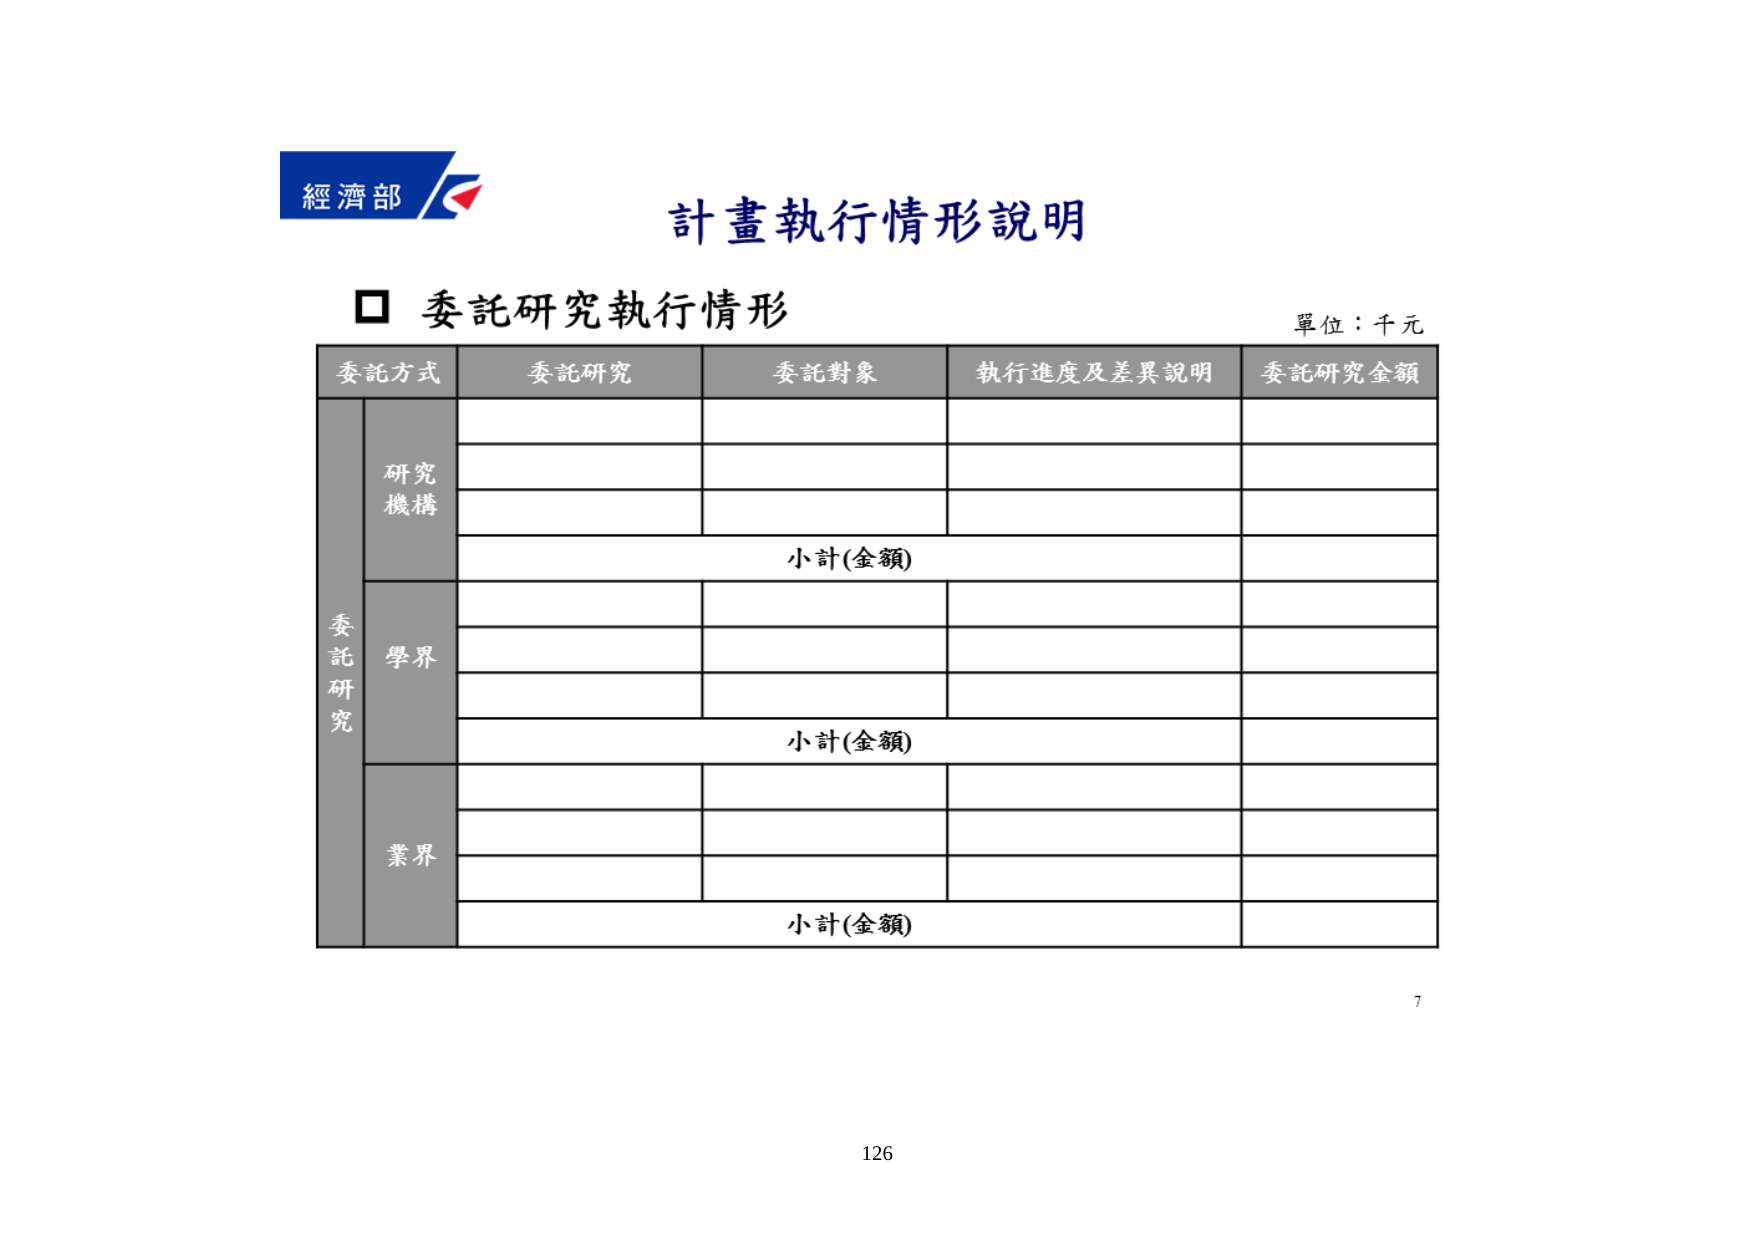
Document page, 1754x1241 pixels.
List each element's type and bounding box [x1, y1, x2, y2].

picture [280, 151, 1474, 1047]
